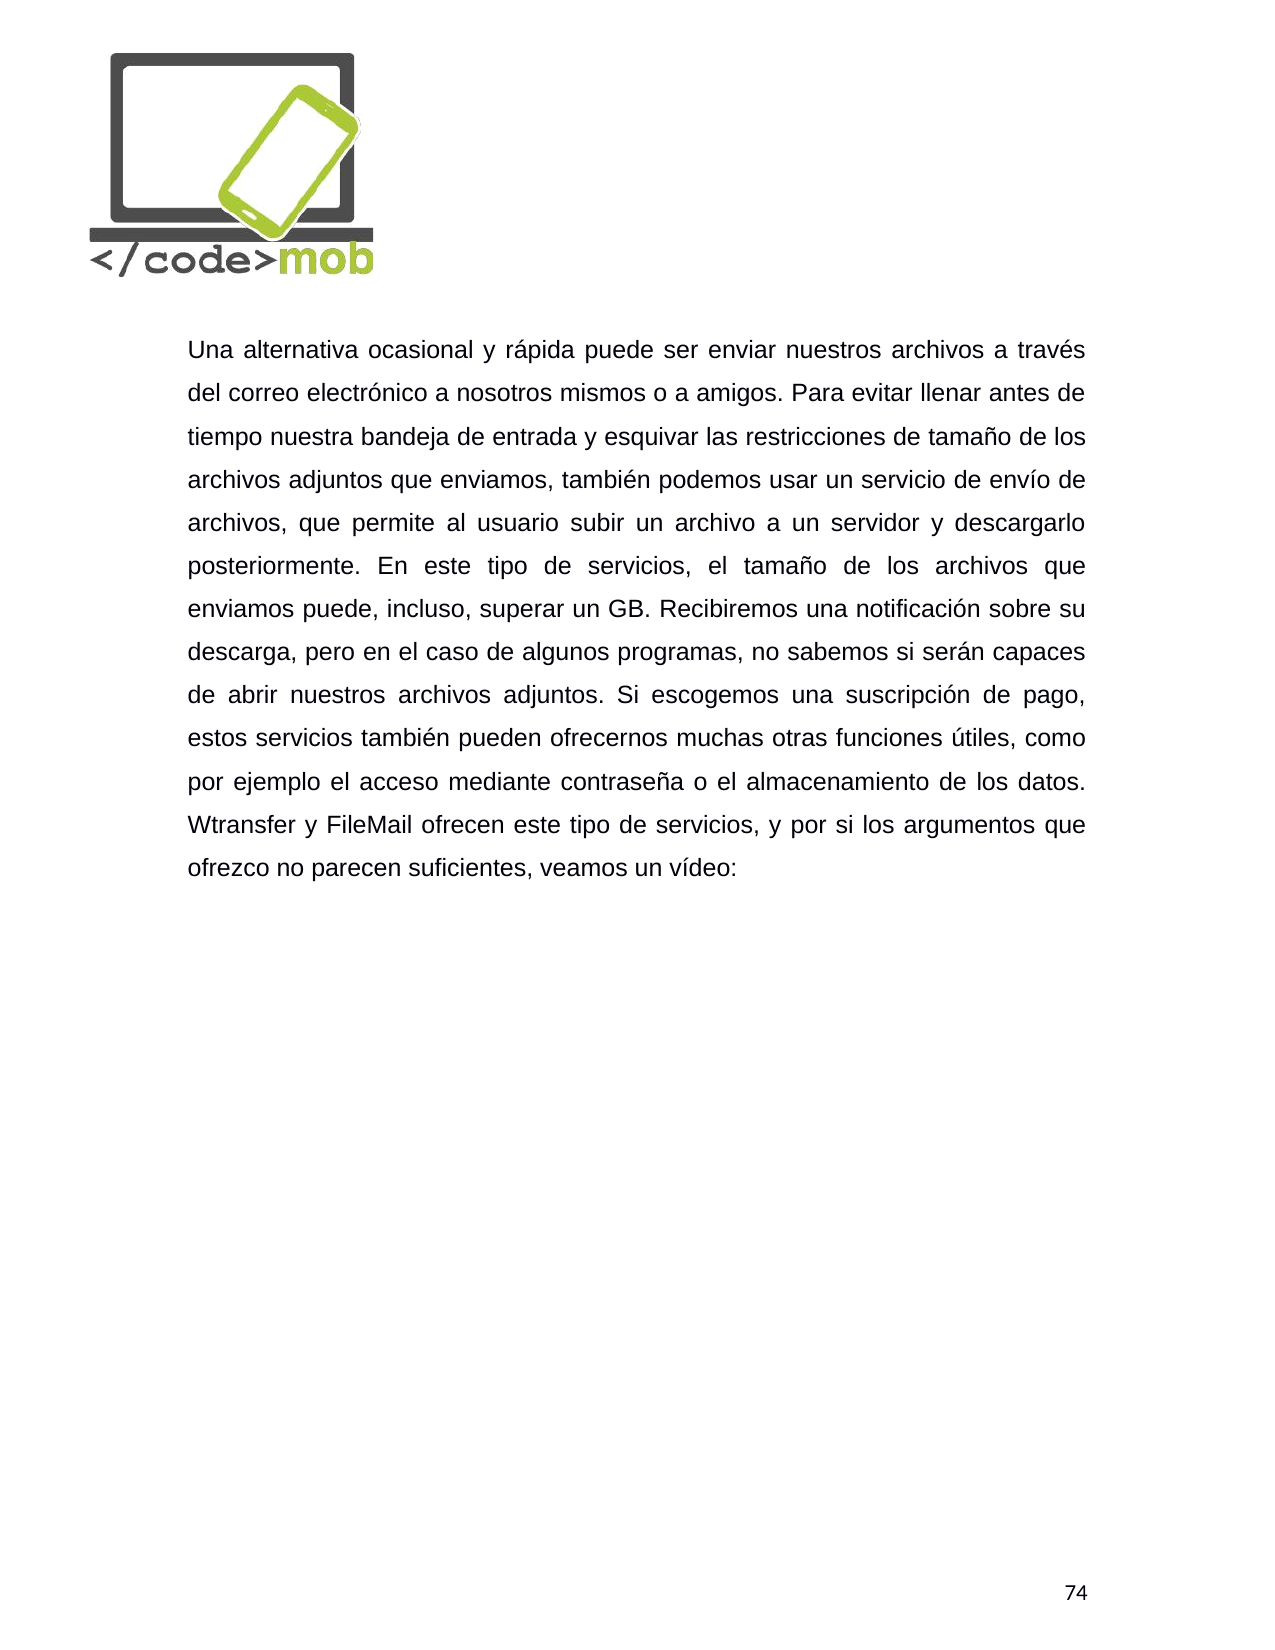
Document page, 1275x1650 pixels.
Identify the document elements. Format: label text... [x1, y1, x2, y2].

text Una alternativa ocasional y rápida puede ser enviar nuestros archivos a través del correo electrónico a nosotros mismos o a amigos. Para evitar llenar antes de tiempo nuestra bandeja de entrada y esquivar las restricciones de tamaño de los archivos adjuntos que enviamos, también podemos usar un servicio de envío de archivos, que permite al usuario subir un archivo a un servidor y descargarlo posteriormente. En este tipo de servicios, el tamaño de los archivos que enviamos puede, incluso, superar un GB. Recibiremos una notificación sobre su descarga, pero en el caso de algunos programas, no sabemos si serán capaces de abrir nuestros archivos adjuntos. Si escogemos una suscripción de pago, estos servicios también pueden ofrecernos muchas otras funciones útiles, como por ejemplo el acceso mediante contraseña o el almacenamiento de los datos. Wtransfer y FileMail ofrecen este tipo de servicios, y por si los argumentos que ofrezco no parecen suficientes, veamos un vídeo: [187, 335, 1087, 881]
picture [89, 53, 374, 277]
